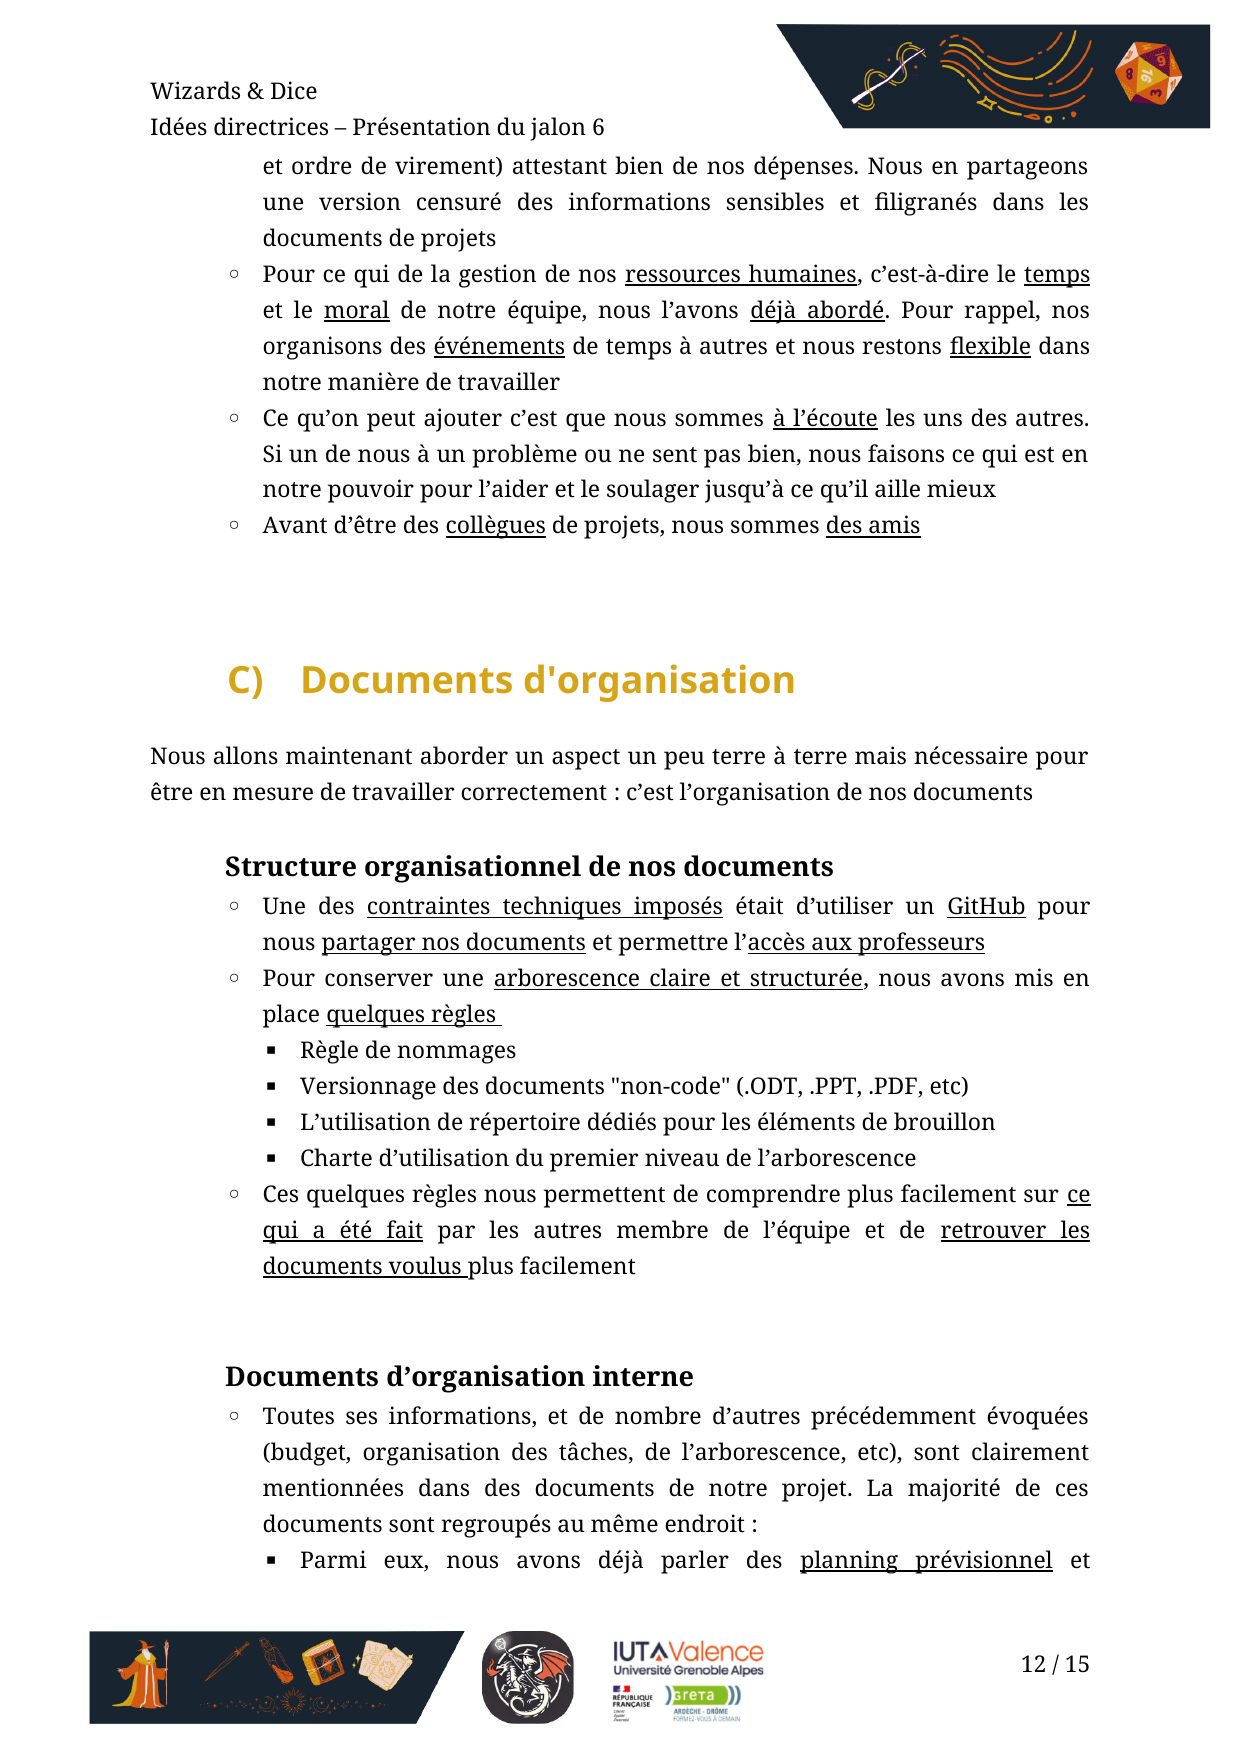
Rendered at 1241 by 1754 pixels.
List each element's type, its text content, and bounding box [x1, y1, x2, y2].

list Règle de nommages [262, 1034, 1090, 1065]
list Pour ce qui de la gestion de nos ressources humaines, c’est-à-dire le temps et le moral de notre équipe, nous l’avons déjà abordé. Pour rappel, nos organisons des événements de temps à autres et nous restons flexible dans notre manière de travailler [225, 258, 1090, 397]
list Une des contraintes techniques imposés était d’utiliser un GitHub pour nous partager nos documents et permettre l’accès aux professeurs [225, 890, 1090, 957]
list Ce qu’on peut ajouter c’est que nous sommes à l’écoute les uns des autres. Si un de nous à un problème ou ne sent pas bien, nous faisons ce qui est en notre pouvoir pour l’aider et le soulager jusqu’à ce qu’il aille mieux [225, 402, 1090, 505]
list Pour conserver une arborescence claire et structurée, nous avons mis en place quelques règles [225, 962, 1090, 1029]
list Versionnage des documents "non-code" (.ODT, .PPT, .PDF, etc) [262, 1070, 1090, 1101]
list Ces quelques règles nous permettent de comprendre plus facilement sur ce qui a été fait par les autres membre de l’équipe et de retrouver les documents voulus plus facilement [225, 1178, 1090, 1281]
list L’utilisation de répertoire dédiés pour les éléments de brouillon [262, 1106, 1090, 1137]
subtitle Documents d'organisation [227, 653, 1090, 704]
text Nous allons maintenant aborder un aspect un peu terre à terre mais nécessaire pour être en mesure de travailler correctement : c’est l’organisation de nos documents [150, 740, 1090, 807]
list Toutes ses informations, et de nombre d’autres précédemment évoquées (budget, organisation des tâches, de l’arborescence, etc), sont clairement mentionnées dans des documents de notre projet. La majorité de ces documents sont regroupés au même endroit : [225, 1400, 1090, 1539]
list Charte d’utilisation du premier niveau de l’arborescence [262, 1142, 1090, 1173]
list Avant d’être des collègues de projets, nous sommes des amis [225, 509, 1090, 541]
list Documents d’organisation interne [187, 1357, 1090, 1394]
list Structure organisationnel de nos documents [187, 848, 1090, 885]
list Parmi eux, nous avons déjà parler des planning prévisionnel et [262, 1544, 1090, 1575]
picture [81, 1620, 788, 1733]
picture [771, 21, 1218, 131]
list et ordre de virement) attestant bien de nos dépenses. Nous en partageons une version censuré des informations sensibles et filigranés dans les documents de projets [225, 150, 1090, 253]
